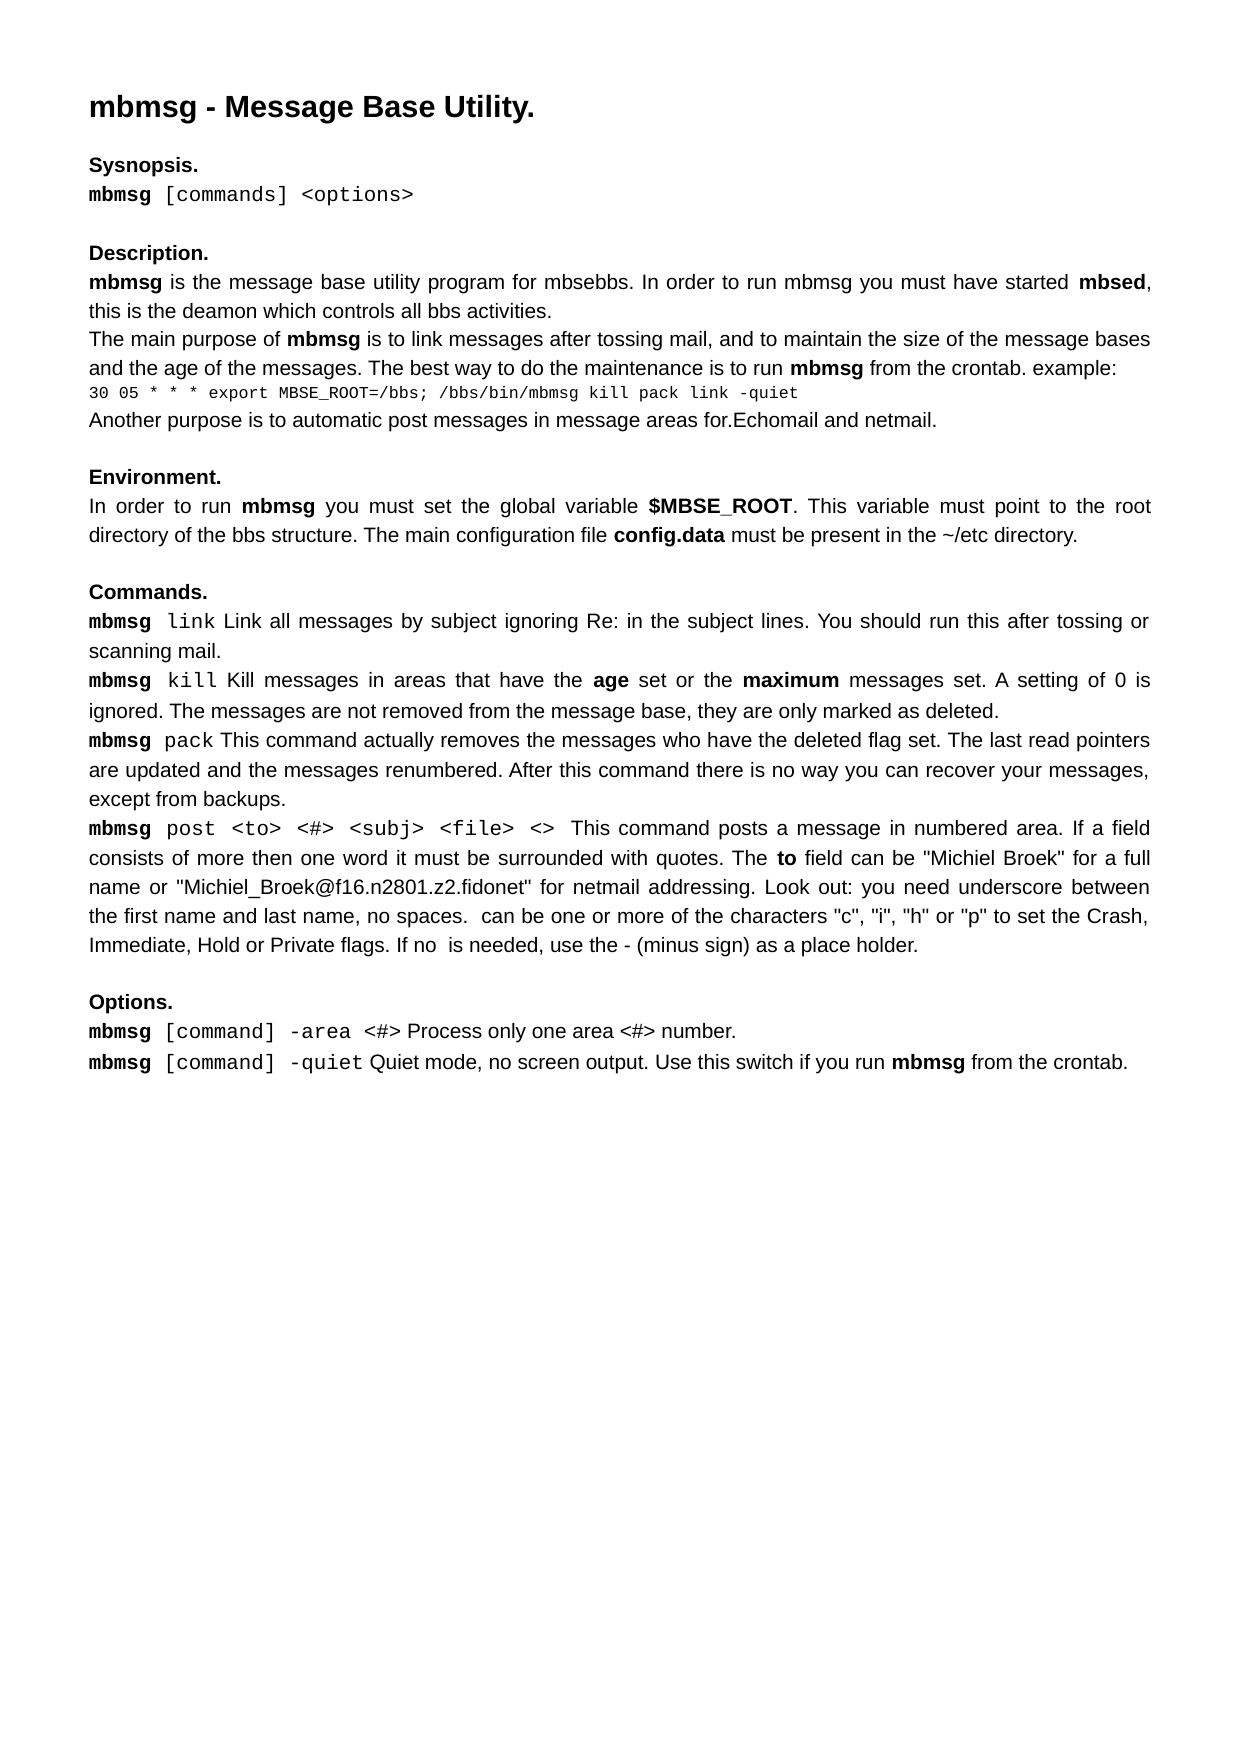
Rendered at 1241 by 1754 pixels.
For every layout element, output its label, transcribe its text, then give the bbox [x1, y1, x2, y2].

text mbmsg link Link all messages by subject ignoring Re: in the subject lines. You should run this after tossing or scanning mail. [88, 609, 1152, 663]
text mbmsg kill Kill messages in areas that have the age set or the maximum messages set. A setting of 0 is ignored. The messages are not removed from the message base, they are only marked as deleted. [88, 668, 1152, 723]
text Sysnopsis. [88, 153, 1152, 177]
text mbmsg [command] -area <#> Process only one area <#> number. [88, 1019, 1152, 1044]
text mbmsg [command] -quiet Quiet mode, no screen output. Use this switch if you run mbmsg from the crontab. [88, 1049, 1152, 1075]
text Options. [88, 990, 1152, 1014]
text mbmsg pack This command actually removes the messages who have the deleted flag set. The last read pointers are updated and the messages renumbered. After this command there is no way you can recover your messages, except from backups. [88, 727, 1152, 811]
text mbmsg post <to> <#> <subj> <file> <> This command posts a message in numbered area. If a field consists of more then one word it must be surrounded with quotes. The to field can be "Michiel Broek" for a full name or "Michiel_Broek@f16.n2801.z2.fidonet" for netmail addressing. Look out: you need underscore between the first name and last name, no spaces. can be one or more of the characters "c", "i", "h" or "p" to set the Crash, Immediate, Hold or Private flags. If no is needed, use the - (minus sign) as a place holder. [88, 816, 1152, 956]
text Commands. [88, 580, 1152, 604]
text Description. [88, 241, 1152, 265]
subtitle mbmsg - Message Base Utility. [88, 88, 1152, 124]
text mbmsg [commands] <options> [88, 181, 1152, 207]
text mbmsg is the message base utility program for mbsebbs. In order to run mbmsg you must have started mbsed, this is the deamon which controls all bbs activities. [88, 270, 1152, 322]
text The main purpose of mbmsg is to link messages after tossing mail, and to maintain the size of the message bases and the age of the messages. The best way to do the maintenance is to run mbmsg from the crontab. example: [88, 327, 1152, 380]
text In order to run mbmsg you must set the global variable $MBSE_ROOT. This variable must point to the root directory of the bbs structure. The main configuration file config.data must be present in the ~/etc directory. [88, 494, 1152, 546]
text Another purpose is to automatic post messages in message areas for.Echomail and netmail. [88, 407, 1152, 431]
text Environment. [88, 465, 1152, 489]
text 30 05 * * * export MBSE_ROOT=/bbs; /bbs/bin/mbmsg kill pack link -quiet [88, 385, 1152, 404]
